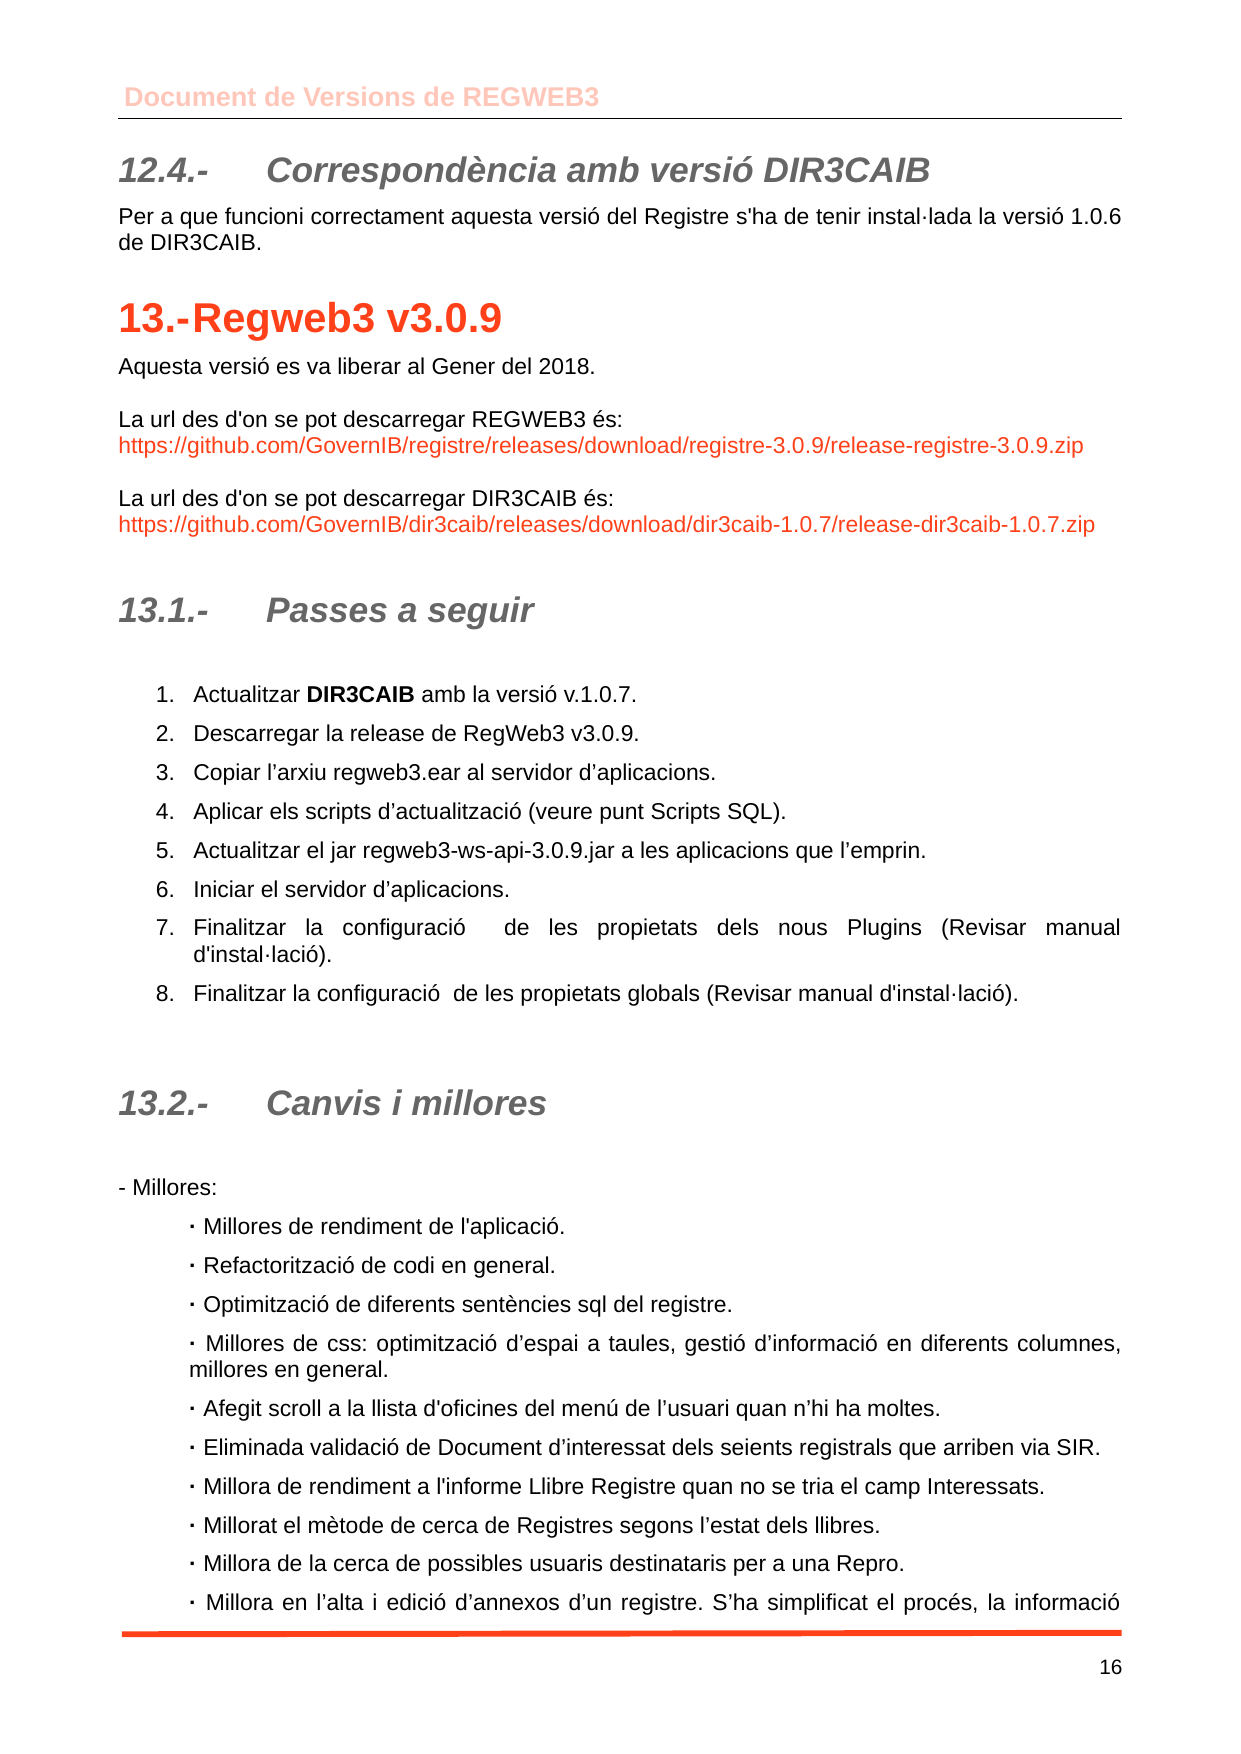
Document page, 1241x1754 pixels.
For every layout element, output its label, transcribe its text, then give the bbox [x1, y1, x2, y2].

list Actualitzar DIR3CAIB amb la versió v.1.0.7. [156, 681, 1122, 708]
list Finalitzar la configuració de les propietats globals (Revisar manual d'instal·lació). [156, 979, 1122, 1006]
list Iniciar el servidor d’aplicacions. [156, 876, 1122, 902]
text Per a que funcioni correctament aquesta versió del Registre s'ha de tenir instal·lada la versió 1.0.6 de DIR3CAIB. [118, 203, 1122, 255]
subtitle Passes a seguir [118, 589, 1122, 630]
text https://github.com/GovernIB/dir3caib/releases/download/dir3caib-1.0.7/release-dir3caib-1.0.7.zip [118, 511, 1122, 538]
subtitle Canvis i millores [118, 1082, 1122, 1123]
text · Millores de css: optimització d’espai a taules, gestió d’informació en diferents columnes, millores en general. [189, 1330, 1122, 1382]
text · Millorat el mètode de cerca de Registres segons l’estat dels llibres. [189, 1512, 1122, 1538]
text - Millores: [118, 1174, 1122, 1201]
list Copiar l’arxiu regweb3.ear al servidor d’aplicacions. [156, 759, 1122, 785]
text · Refactorització de codi en general. [189, 1252, 1122, 1278]
text · Eliminada validació de Document d’interessat dels seients registrals que arriben via SIR. [189, 1434, 1122, 1460]
text · Millores de rendiment de l'aplicació. [189, 1213, 1122, 1239]
text La url des d'on se pot descarregar DIR3CAIB és: [118, 485, 1122, 511]
text Aquesta versió es va liberar al Gener del 2018. [118, 353, 1122, 380]
list Descarregar la release de RegWeb3 v3.0.9. [156, 720, 1122, 746]
list Actualitzar el jar regweb3-ws-api-3.0.9.jar a les aplicacions que l’emprin. [156, 837, 1122, 863]
subtitle Regweb3 v3.0.9 [118, 293, 1122, 341]
text · Afegit scroll a la llista d'oficines del menú de l’usuari quan n’hi ha moltes. [189, 1395, 1122, 1421]
text · Millora en l’alta i edició d’annexos d’un registre. S’ha simplificat el procés, la informació [189, 1589, 1122, 1616]
text · Millora de la cerca de possibles usuaris destinataris per a una Repro. [189, 1550, 1122, 1577]
text https://github.com/GovernIB/registre/releases/download/registre-3.0.9/release-registre-3.0.9.zip [118, 432, 1122, 459]
list Aplicar els scripts d’actualització (veure punt Scripts SQL). [156, 798, 1122, 824]
text · Millora de rendiment a l'informe Llibre Registre quan no se tria el camp Interessats. [189, 1473, 1122, 1499]
subtitle Correspondència amb versió DIR3CAIB [118, 149, 1122, 190]
list Finalitzar la configuració de les propietats dels nous Plugins (Revisar manual d'instal·lació). [156, 914, 1122, 967]
text · Optimització de diferents sentències sql del registre. [189, 1291, 1122, 1317]
text La url des d'on se pot descarregar REGWEB3 és: [118, 406, 1122, 432]
